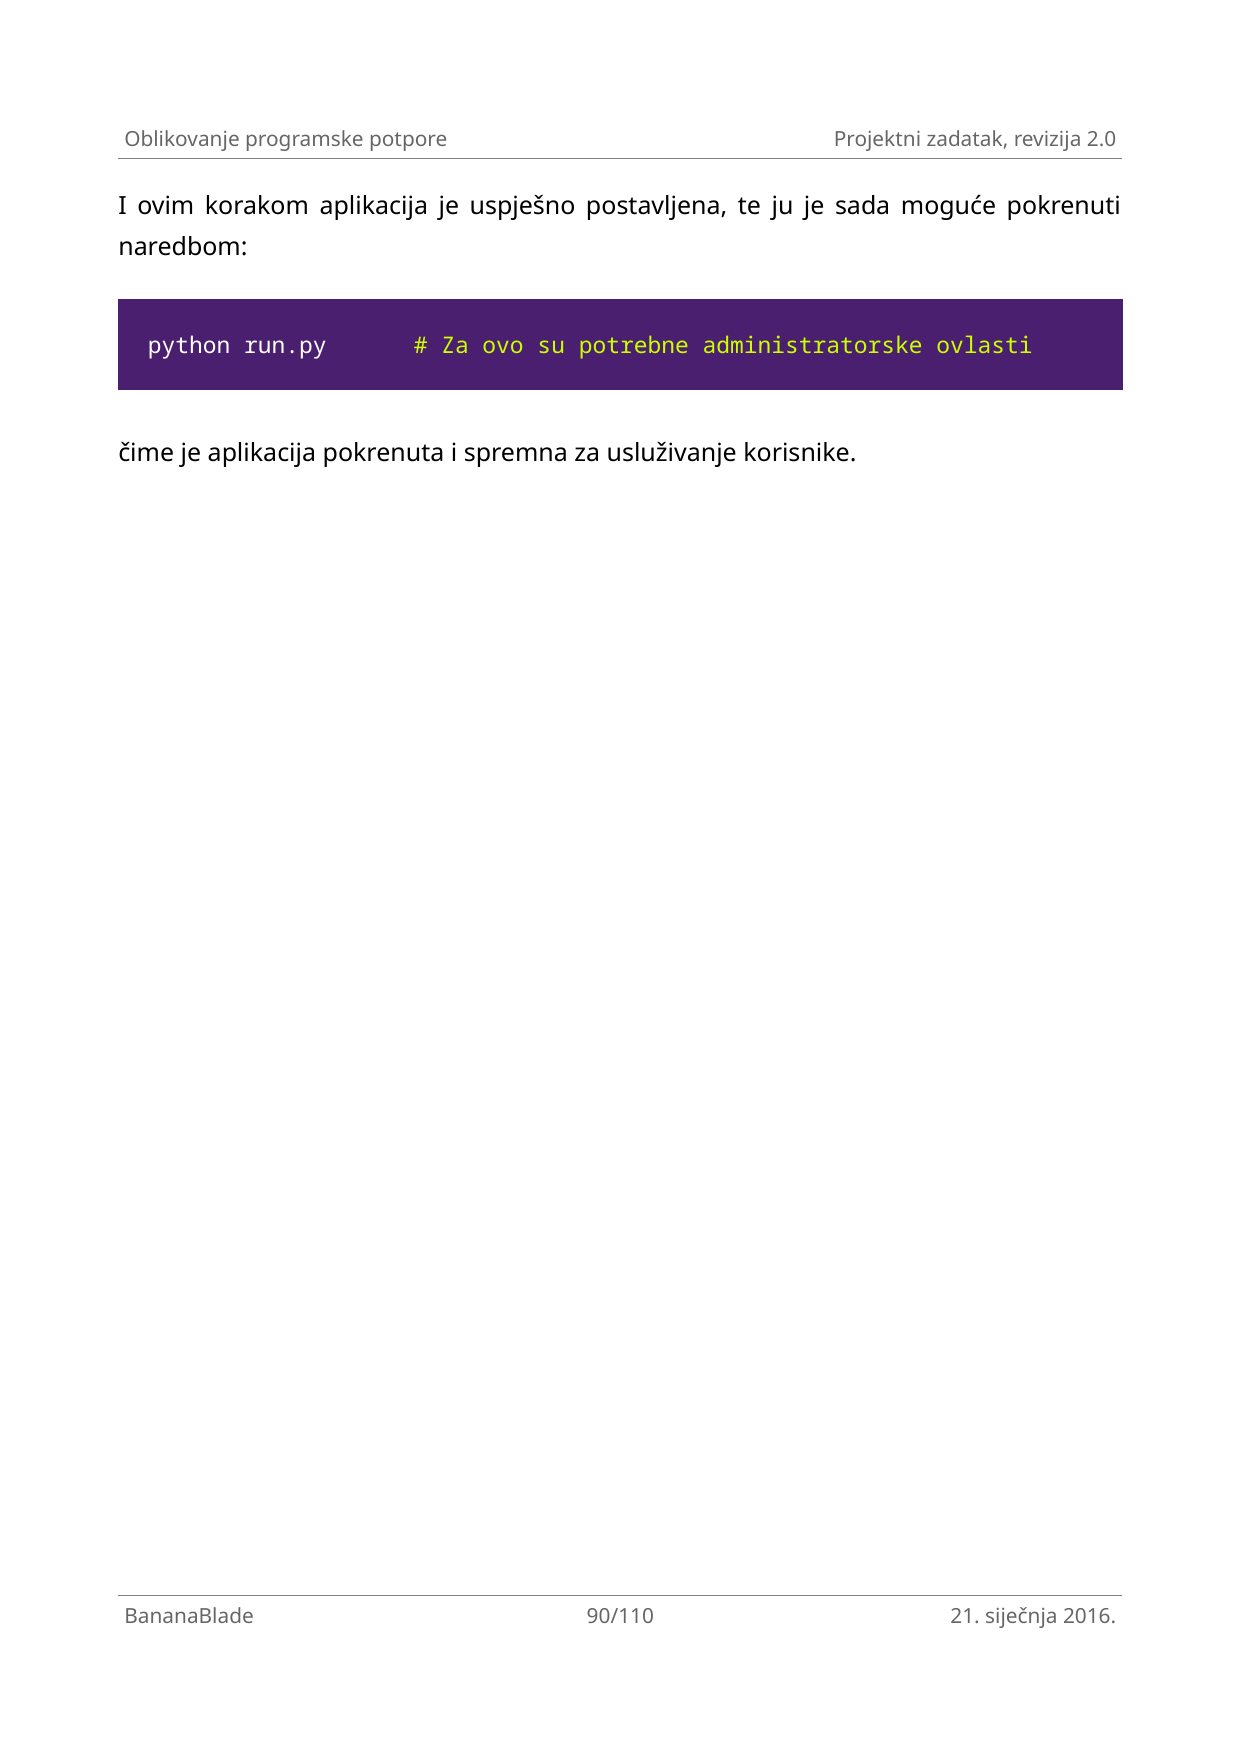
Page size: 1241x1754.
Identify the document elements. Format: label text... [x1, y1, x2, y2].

text python run.py # Za ovo su potrebne administratorske ovlasti [119, 300, 1122, 389]
text čime je aplikacija pokrenuta i spremna za usluživanje korisnike. [118, 435, 1122, 469]
text I ovim korakom aplikacija je uspješno postavljena, te ju je sada moguće pokrenuti naredbom: [118, 188, 1122, 263]
